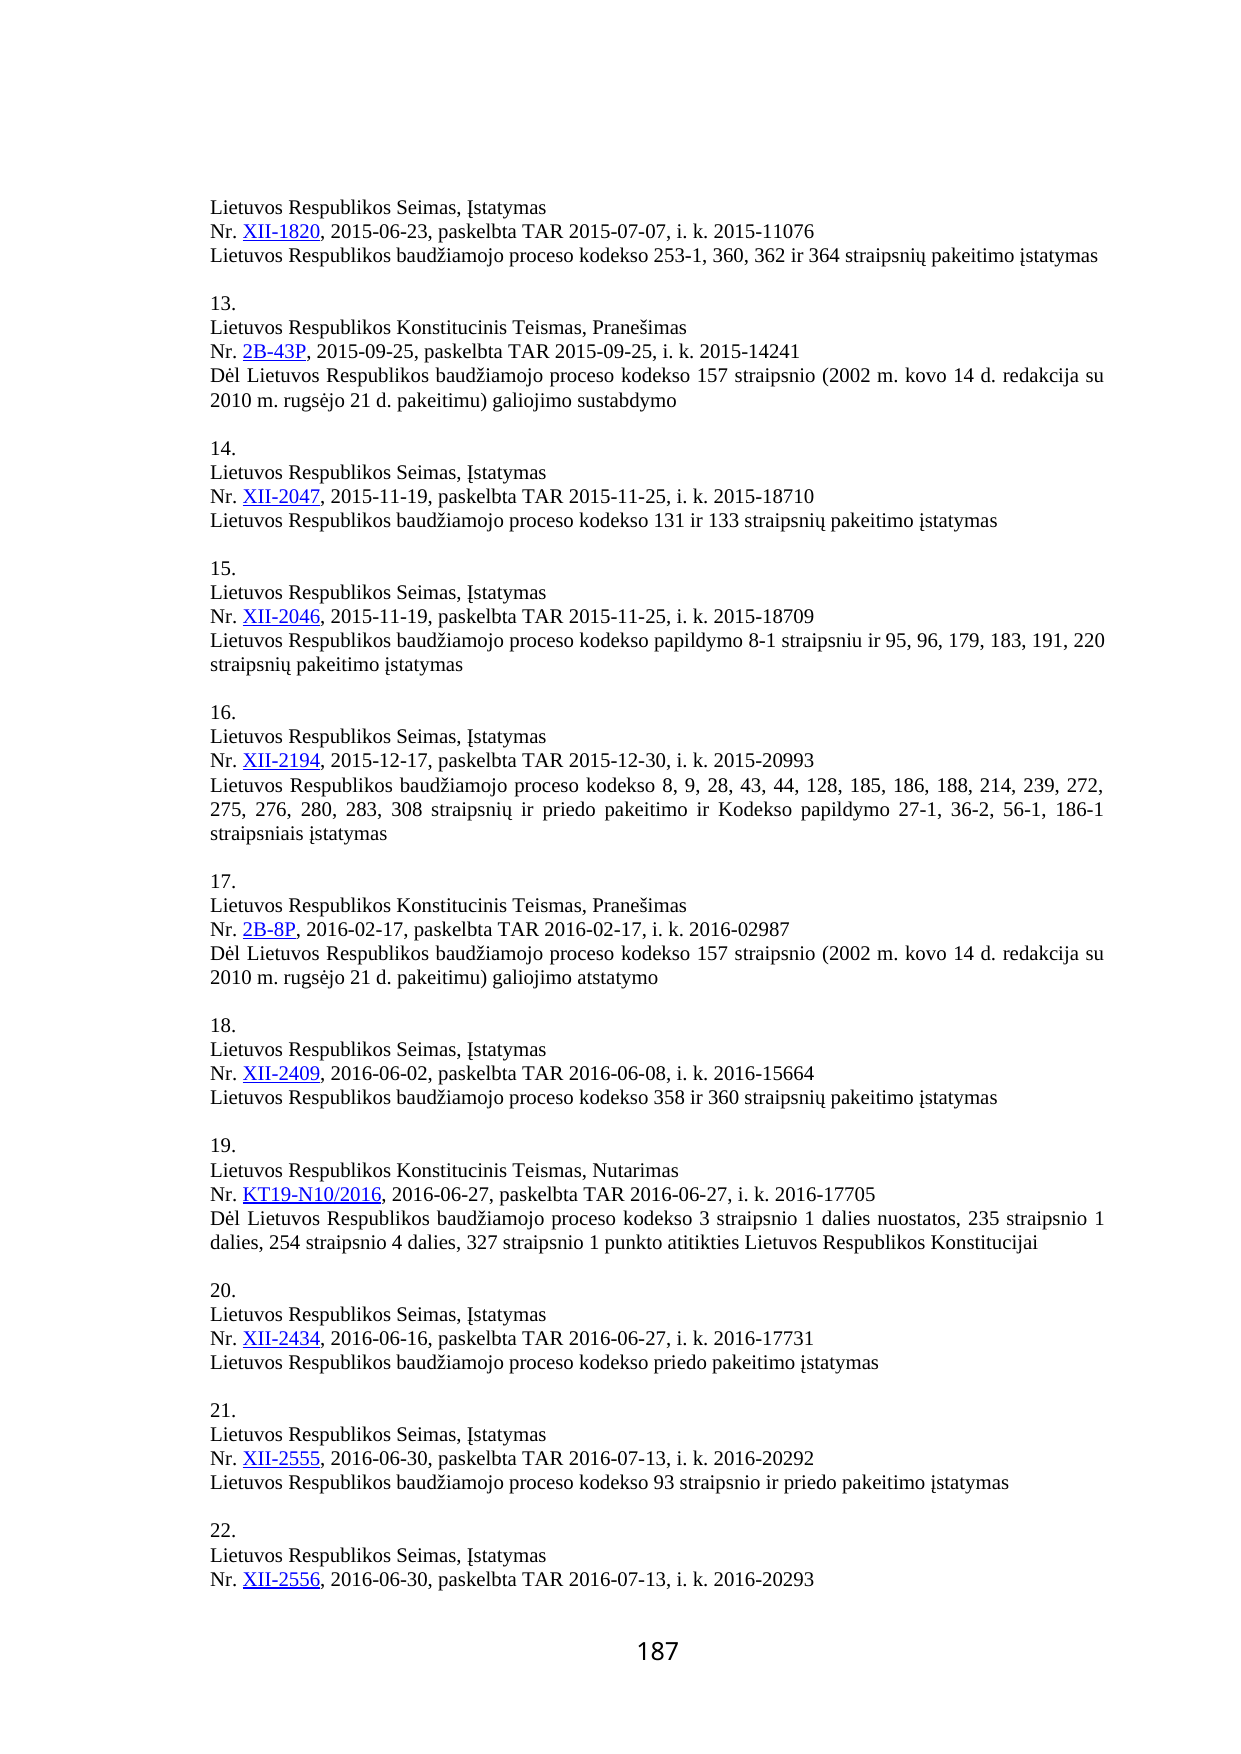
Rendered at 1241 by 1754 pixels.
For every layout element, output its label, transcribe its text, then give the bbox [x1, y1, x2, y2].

text Lietuvos Respublikos baudžiamojo proceso kodekso 8, 9, 28, 43, 44, 128, 185, 186, 188, 214, 239, 272, 275, 276, 280, 283, 308 straipsnių ir priedo pakeitimo ir Kodekso papildymo 27-1, 36-2, 56-1, 186-1 straipsniais įstatymas [210, 772, 1106, 845]
text Nr. XII-2556, 2016-06-30, paskelbta TAR 2016-07-13, i. k. 2016-20293 [210, 1567, 1106, 1591]
text Nr. XII-2047, 2015-11-19, paskelbta TAR 2015-11-25, i. k. 2015-18710 [210, 484, 1106, 508]
text Lietuvos Respublikos baudžiamojo proceso kodekso priedo pakeitimo įstatymas [210, 1350, 1106, 1374]
text Nr. XII-2555, 2016-06-30, paskelbta TAR 2016-07-13, i. k. 2016-20292 [210, 1446, 1106, 1470]
text 18. [210, 1013, 1106, 1037]
text Lietuvos Respublikos baudžiamojo proceso kodekso papildymo 8-1 straipsniu ir 95, 96, 179, 183, 191, 220 straipsnių pakeitimo įstatymas [210, 628, 1106, 676]
text Lietuvos Respublikos baudžiamojo proceso kodekso 253-1, 360, 362 ir 364 straipsnių pakeitimo įstatymas [210, 243, 1106, 267]
text Lietuvos Respublikos Seimas, Įstatymas [210, 1542, 1106, 1567]
text Dėl Lietuvos Respublikos baudžiamojo proceso kodekso 157 straipsnio (2002 m. kovo 14 d. redakcija su 2010 m. rugsėjo 21 d. pakeitimu) galiojimo sustabdymo [210, 363, 1106, 412]
text Lietuvos Respublikos Konstitucinis Teismas, Nutarimas [210, 1157, 1106, 1182]
text 21. [210, 1398, 1106, 1422]
text Lietuvos Respublikos Konstitucinis Teismas, Pranešimas [210, 315, 1106, 339]
text Lietuvos Respublikos Seimas, Įstatymas [210, 1037, 1106, 1061]
text 19. [210, 1133, 1106, 1157]
text Lietuvos Respublikos Seimas, Įstatymas [210, 1302, 1106, 1326]
text Lietuvos Respublikos baudžiamojo proceso kodekso 131 ir 133 straipsnių pakeitimo įstatymas [210, 508, 1106, 532]
text 16. [210, 700, 1106, 724]
text Lietuvos Respublikos baudžiamojo proceso kodekso 93 straipsnio ir priedo pakeitimo įstatymas [210, 1470, 1106, 1494]
text 17. [210, 869, 1106, 893]
text Lietuvos Respublikos Seimas, Įstatymas [210, 195, 1106, 219]
text Lietuvos Respublikos Seimas, Įstatymas [210, 460, 1106, 484]
text 22. [210, 1518, 1106, 1542]
text 13. [210, 291, 1106, 315]
text Lietuvos Respublikos baudžiamojo proceso kodekso 358 ir 360 straipsnių pakeitimo įstatymas [210, 1085, 1106, 1109]
text 15. [210, 556, 1106, 580]
text Nr. XII-1820, 2015-06-23, paskelbta TAR 2015-07-07, i. k. 2015-11076 [210, 219, 1106, 243]
text Nr. KT19-N10/2016, 2016-06-27, paskelbta TAR 2016-06-27, i. k. 2016-17705 [210, 1182, 1106, 1206]
text Nr. XII-2194, 2015-12-17, paskelbta TAR 2015-12-30, i. k. 2015-20993 [210, 748, 1106, 772]
text Nr. XII-2046, 2015-11-19, paskelbta TAR 2015-11-25, i. k. 2015-18709 [210, 604, 1106, 628]
text Nr. 2B-43P, 2015-09-25, paskelbta TAR 2015-09-25, i. k. 2015-14241 [210, 339, 1106, 363]
text Lietuvos Respublikos Seimas, Įstatymas [210, 1422, 1106, 1446]
text Dėl Lietuvos Respublikos baudžiamojo proceso kodekso 157 straipsnio (2002 m. kovo 14 d. redakcija su 2010 m. rugsėjo 21 d. pakeitimu) galiojimo atstatymo [210, 941, 1106, 989]
text Lietuvos Respublikos Konstitucinis Teismas, Pranešimas [210, 893, 1106, 917]
text Nr. XII-2409, 2016-06-02, paskelbta TAR 2016-06-08, i. k. 2016-15664 [210, 1061, 1106, 1085]
text Lietuvos Respublikos Seimas, Įstatymas [210, 580, 1106, 604]
text 20. [210, 1278, 1106, 1302]
text Nr. XII-2434, 2016-06-16, paskelbta TAR 2016-06-27, i. k. 2016-17731 [210, 1326, 1106, 1350]
text 14. [210, 436, 1106, 460]
text Lietuvos Respublikos Seimas, Įstatymas [210, 724, 1106, 748]
text Dėl Lietuvos Respublikos baudžiamojo proceso kodekso 3 straipsnio 1 dalies nuostatos, 235 straipsnio 1 dalies, 254 straipsnio 4 dalies, 327 straipsnio 1 punkto atitikties Lietuvos Respublikos Konstitucijai [210, 1206, 1106, 1254]
text Nr. 2B-8P, 2016-02-17, paskelbta TAR 2016-02-17, i. k. 2016-02987 [210, 917, 1106, 941]
